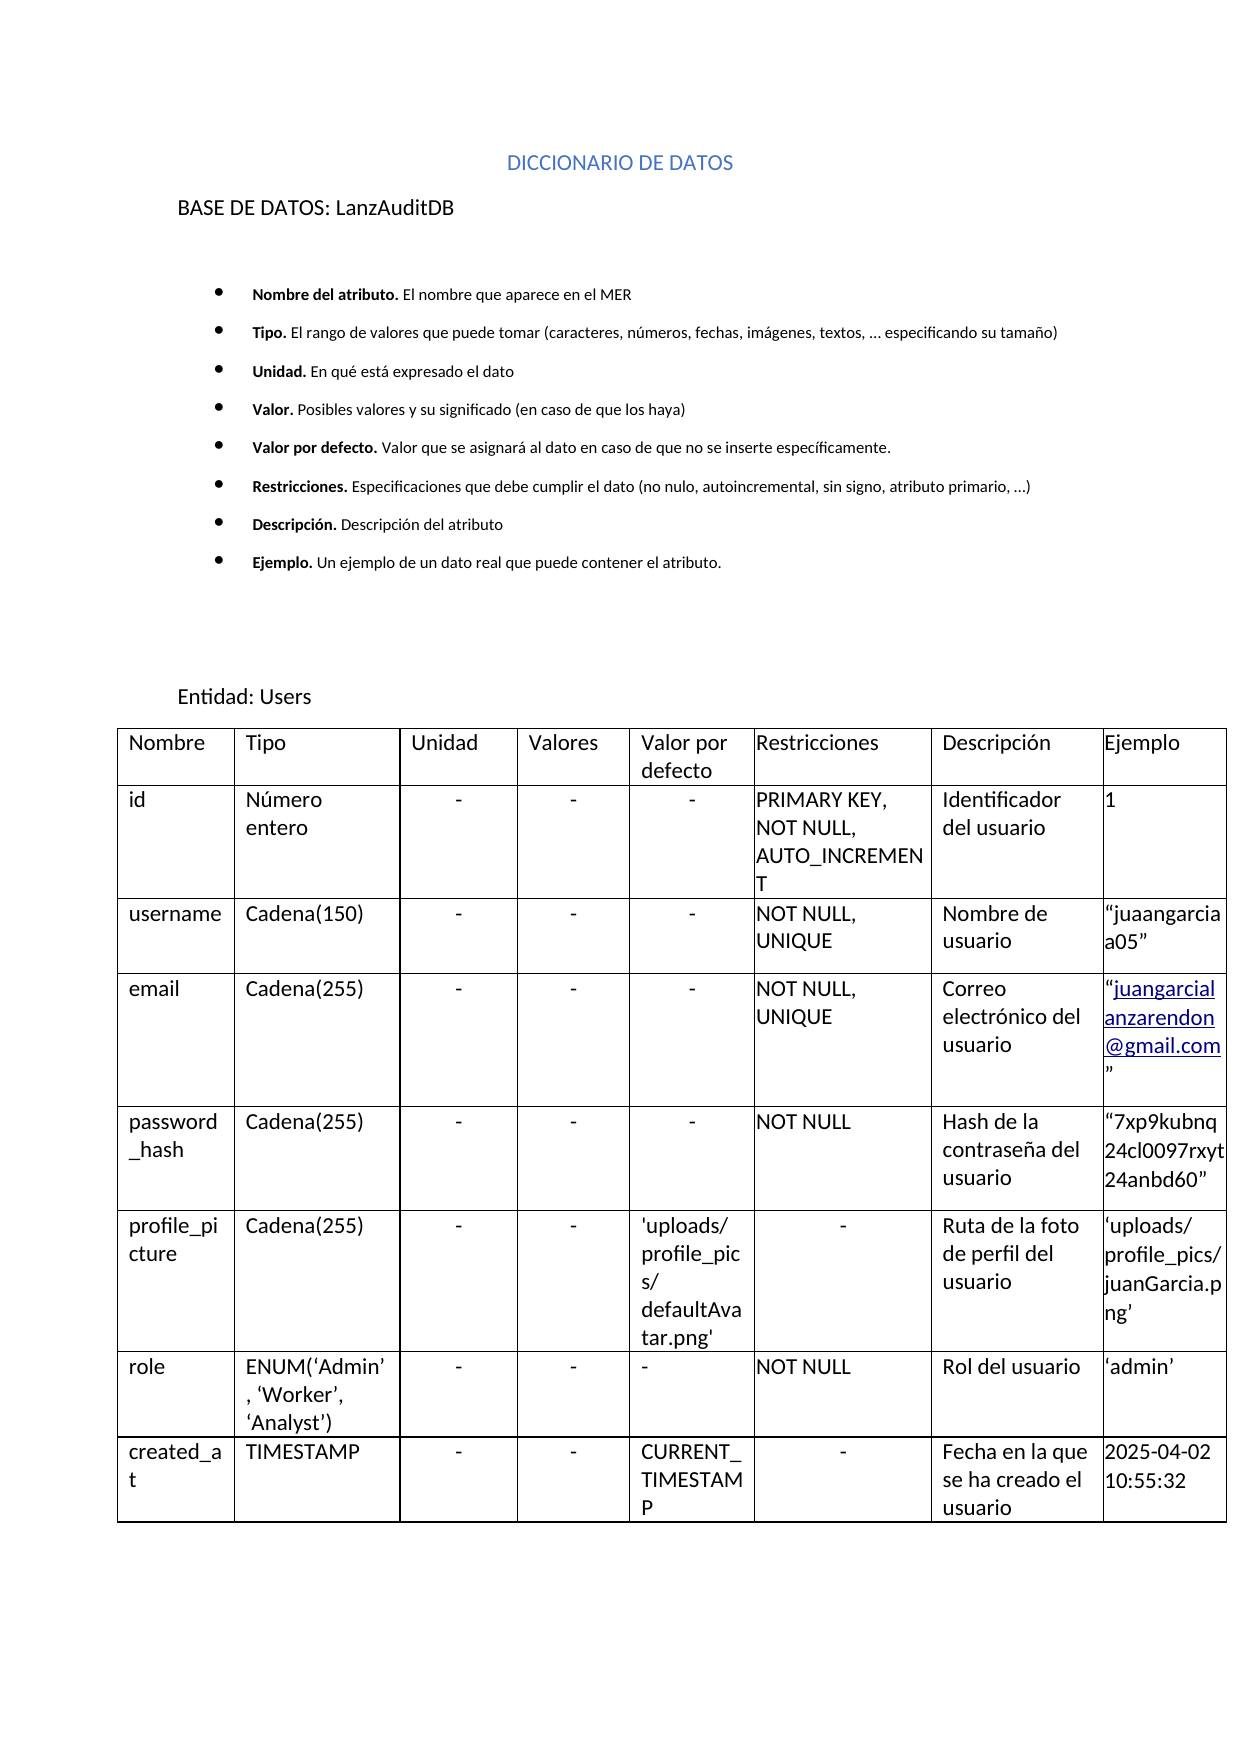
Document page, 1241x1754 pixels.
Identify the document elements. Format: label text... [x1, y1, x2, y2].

table_cell - [401, 974, 517, 1106]
table_cell 1 [1104, 786, 1226, 898]
table_cell id [118, 786, 234, 898]
list Unidad. En qué está expresado el dato [215, 361, 1063, 382]
table_cell - [630, 1352, 754, 1436]
table_cell role [118, 1352, 234, 1436]
table_cell ‘uploads/profile_pics/juanGarcia.png’ [1104, 1211, 1226, 1351]
table_cell - [518, 1211, 629, 1351]
table_cell NOT NULL, UNIQUE [755, 899, 931, 973]
table_cell ENUM(‘Admin’, ‘Worker’, ‘Analyst’) [235, 1352, 399, 1436]
table_cell Fecha en la que se ha creado el usuario [932, 1438, 1103, 1521]
table_cell Nombre de usuario [932, 899, 1103, 973]
table_cell - [401, 1107, 517, 1210]
table_cell - [630, 1107, 754, 1210]
table_cell email [118, 974, 234, 1106]
table_cell NOT NULL [755, 1107, 931, 1210]
text BASE DE DATOS: LanzAuditDB [177, 193, 1063, 221]
table_cell username [118, 899, 234, 973]
table_cell - [755, 1438, 931, 1521]
table_cell Ruta de la foto de perfil del usuario [932, 1211, 1103, 1351]
text DICCIONARIO DE DATOS [177, 148, 1063, 176]
table_cell “juaangarciaa05” [1104, 899, 1226, 973]
table_header Valor por defecto [630, 729, 754, 784]
table_cell Cadena(255) [235, 1107, 399, 1210]
table_cell - [518, 974, 629, 1106]
list Descripción. Descripción del atributo [215, 514, 1063, 535]
table_cell 2025-04-02 10:55:32 [1104, 1438, 1226, 1521]
table_cell - [401, 899, 517, 973]
table_cell - [518, 1107, 629, 1210]
table_cell profile_picture [118, 1211, 234, 1351]
list Restricciones. Especificaciones que debe cumplir el dato (no nulo, autoincremental, sin signo, atributo primario, …) [215, 476, 1063, 497]
table_cell Rol del usuario [932, 1352, 1103, 1436]
table_cell ‘admin’ [1104, 1352, 1226, 1436]
table_header Unidad [401, 729, 517, 784]
table_cell - [630, 974, 754, 1106]
table_cell Hash de la contraseña del usuario [932, 1107, 1103, 1210]
table_cell PRIMARY KEY, NOT NULL, AUTO_INCREMENT [755, 786, 931, 898]
table_cell created_at [118, 1438, 234, 1521]
table_cell - [518, 899, 629, 973]
list Valor. Posibles valores y su significado (en caso de que los haya) [215, 399, 1063, 420]
table_cell - [518, 786, 629, 898]
table_header Descripción [932, 729, 1103, 784]
table_cell Cadena(255) [235, 1211, 399, 1351]
table_cell Cadena(255) [235, 974, 399, 1106]
list Ejemplo. Un ejemplo de un dato real que puede contener el atributo. [215, 552, 1063, 573]
table_cell - [755, 1211, 931, 1351]
table_cell password_hash [118, 1107, 234, 1210]
table_cell “juangarcialanzarendon@gmail.com” [1104, 974, 1226, 1106]
table_cell - [630, 786, 754, 898]
table_cell TIMESTAMP [235, 1438, 399, 1521]
table_cell “7xp9kubnq24cl0097rxyt24anbd60” [1104, 1107, 1226, 1210]
table_cell Cadena(150) [235, 899, 399, 973]
table_header Ejemplo [1104, 729, 1226, 784]
table_cell - [401, 1211, 517, 1351]
table_cell NOT NULL, UNIQUE [755, 974, 931, 1106]
table_cell NOT NULL [755, 1352, 931, 1436]
table_header Nombre [118, 729, 234, 784]
table_cell - [518, 1352, 629, 1436]
table_cell Número entero [235, 786, 399, 898]
table_cell - [401, 786, 517, 898]
table_cell - [401, 1438, 517, 1521]
list Nombre del atributo. El nombre que aparece en el MER [215, 284, 1063, 305]
table_header Tipo [235, 729, 399, 784]
list Tipo. El rango de valores que puede tomar (caracteres, números, fechas, imágenes, textos, … especificando su tamaño) [215, 322, 1063, 343]
table_header Valores [518, 729, 629, 784]
table_cell - [518, 1438, 629, 1521]
text Entidad: Users [177, 682, 1063, 710]
table_cell Correo electrónico del usuario [932, 974, 1103, 1106]
table_cell 'uploads/profile_pics/defaultAvatar.png' [630, 1211, 754, 1351]
list Valor por defecto. Valor que se asignará al dato en caso de que no se inserte específicamente. [215, 437, 1063, 458]
table_header Restricciones [755, 729, 931, 784]
table_cell - [401, 1352, 517, 1436]
table_cell CURRENT_TIMESTAMP [630, 1438, 754, 1521]
table_cell - [630, 899, 754, 973]
table_cell Identificador del usuario [932, 786, 1103, 898]
